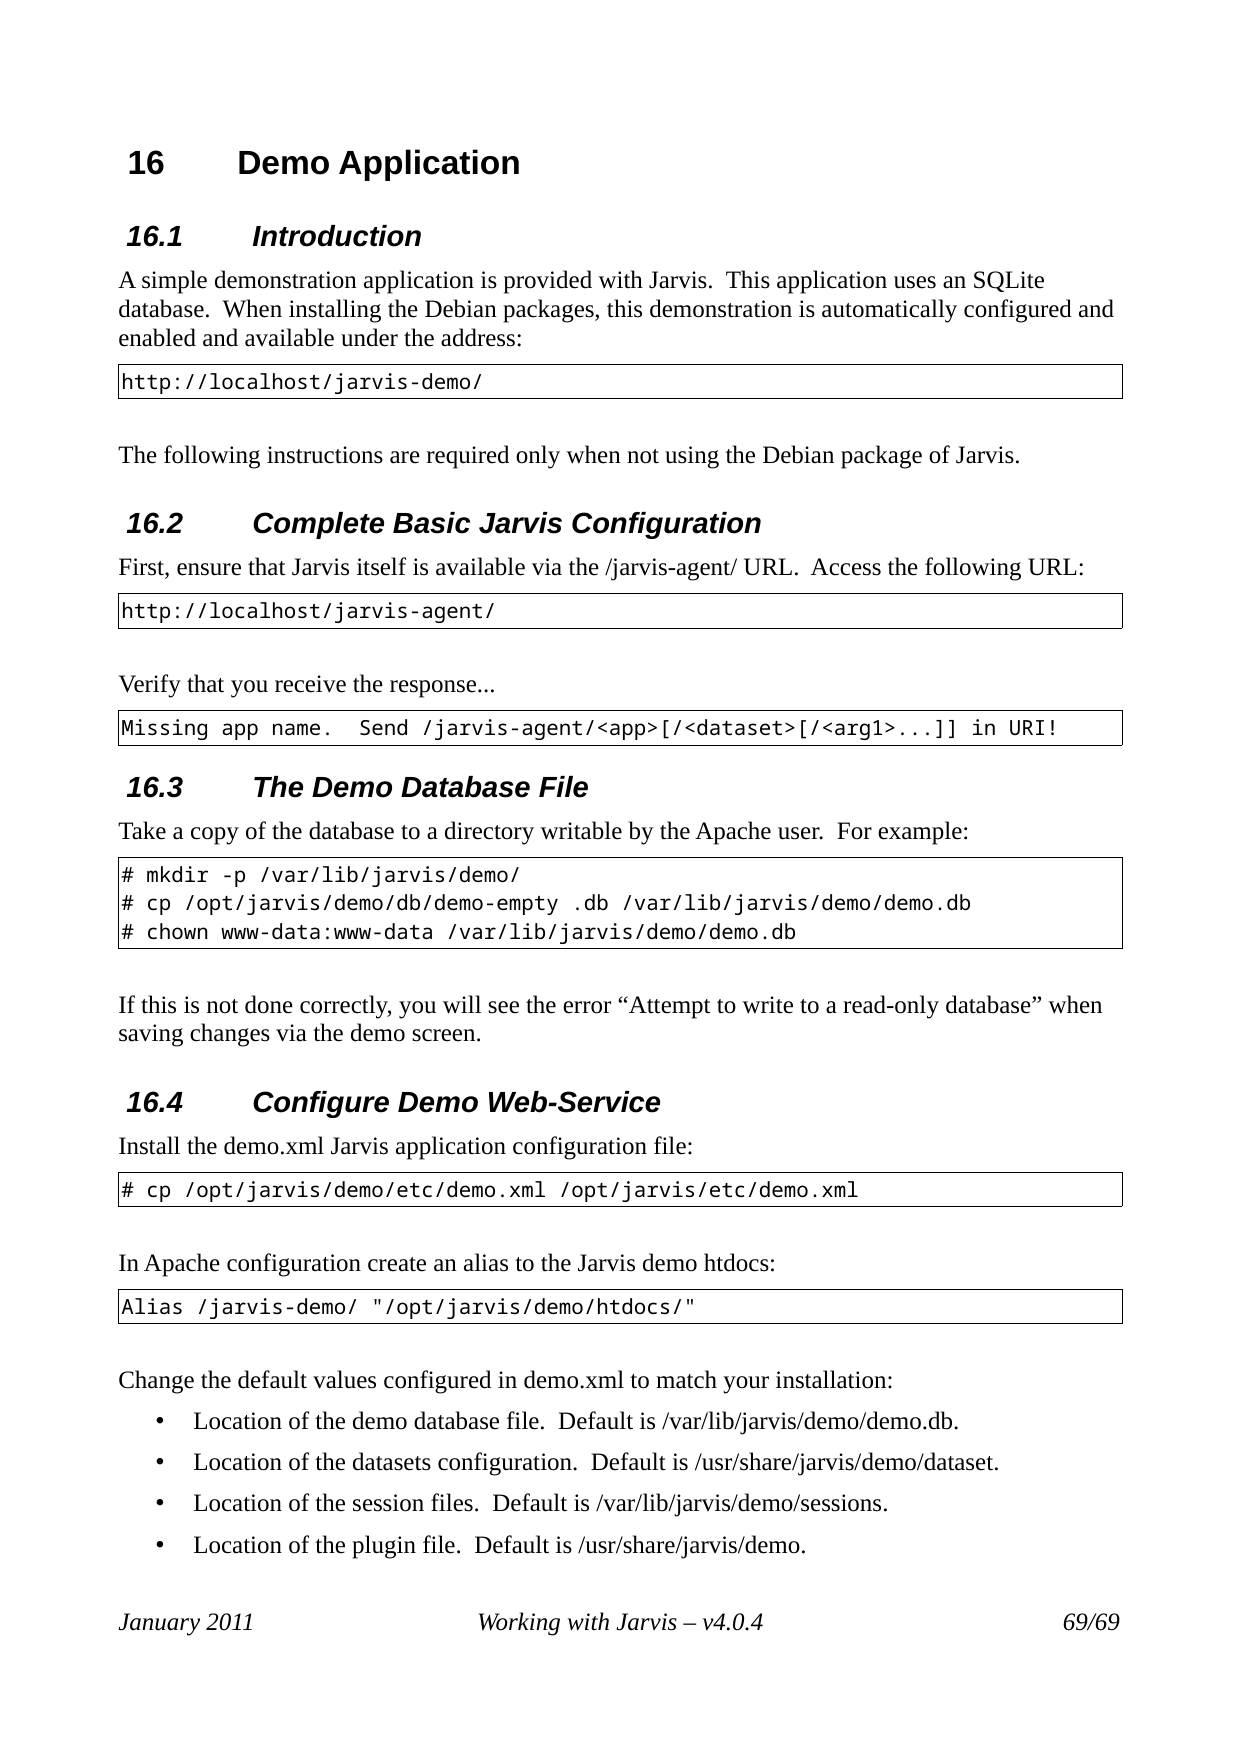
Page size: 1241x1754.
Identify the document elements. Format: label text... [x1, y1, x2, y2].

text Alias /jarvis-demo/ "/opt/jarvis/demo/htdocs/" [119, 1290, 1122, 1323]
subtitle Introduction [118, 219, 1122, 253]
text # mkdir -p /var/lib/jarvis/demo/ [119, 858, 1122, 886]
subtitle The Demo Database File [118, 770, 1122, 803]
text The following instructions are required only when not using the Debian package of Jarvis. [118, 440, 1122, 468]
text # cp /opt/jarvis/demo/etc/demo.xml /opt/jarvis/etc/demo.xml [119, 1173, 1122, 1206]
text Change the default values configured in demo.xml to match your installation: [118, 1365, 1122, 1393]
text # cp /opt/jarvis/demo/db/demo-empty .db /var/lib/jarvis/demo/demo.db [119, 886, 1122, 914]
text A simple demonstration application is provided with Jarvis. This application uses an SQLite database. When installing the Debian packages, this demonstration is automatically configured and enabled and available under the address: [118, 265, 1122, 352]
text Take a copy of the database to a directory writable by the Apache user. For example: [118, 816, 1122, 844]
text # chown www-data:www-data /var/lib/jarvis/demo/demo.db [119, 914, 1122, 948]
text http://localhost/jarvis-agent/ [119, 594, 1122, 628]
text In Apache configuration create an alias to the Jarvis demo htdocs: [118, 1248, 1122, 1276]
text If this is not done correctly, you will see the error “Attempt to write to a read-only database” when saving changes via the demo screen. [118, 990, 1122, 1047]
subtitle Complete Basic Jarvis Configuration [118, 506, 1122, 539]
list Location of the demo database file. Default is /var/lib/jarvis/demo/demo.db. [156, 1406, 1122, 1435]
text http://localhost/jarvis-demo/ [119, 365, 1122, 398]
text Verify that you receive the response... [118, 669, 1122, 698]
text Missing app name. Send /jarvis-agent/<app>[/<dataset>[/<arg1>...]] in URI! [119, 711, 1122, 745]
list Location of the plugin file. Default is /usr/share/jarvis/demo. [156, 1530, 1122, 1558]
text First, ensure that Jarvis itself is available via the /jarvis-agent/ URL. Access the following URL: [118, 552, 1122, 581]
list Location of the session files. Default is /var/lib/jarvis/demo/sessions. [156, 1488, 1122, 1517]
list Location of the datasets configuration. Default is /usr/share/jarvis/demo/dataset. [156, 1447, 1122, 1476]
text Install the demo.xml Jarvis application configuration file: [118, 1131, 1122, 1159]
subtitle Configure Demo Web-Service [118, 1085, 1122, 1118]
subtitle Demo Application [118, 143, 1122, 182]
